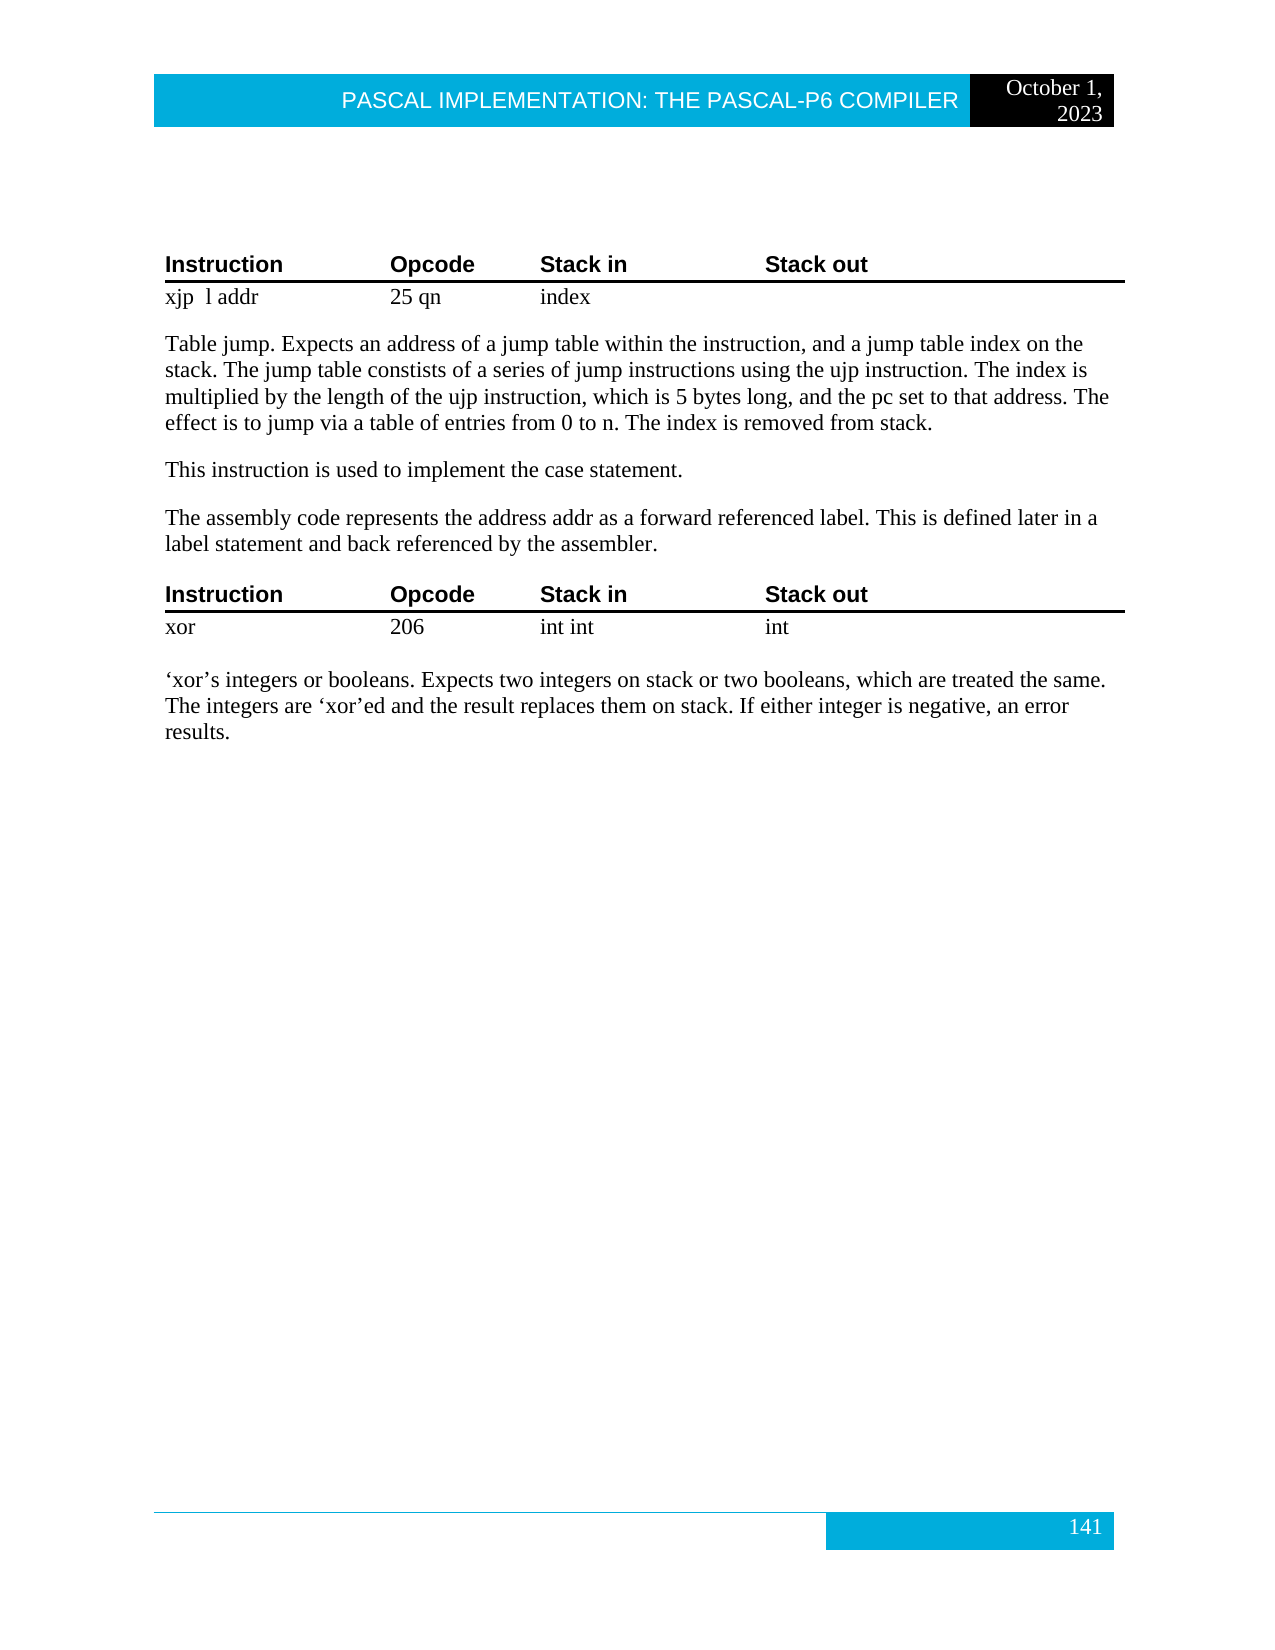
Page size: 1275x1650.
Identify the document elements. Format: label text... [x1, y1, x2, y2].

text ‘xor’s integers or booleans. Expects two integers on stack or two booleans, which are treated the same. The integers are ‘xor’ed and the result replaces them on stack. If either integer is negative, an error results. [165, 666, 1125, 745]
text Instruction Opcode Stack in Stack out [165, 581, 1125, 610]
text Table jump. Expects an address of a jump table within the instruction, and a jump table index on the stack. The jump table constists of a series of jump instructions using the ujp instruction. The index is multiplied by the length of the ujp instruction, which is 5 bytes long, and the pc set to that address. The effect is to jump via a table of entries from 0 to n. The index is removed from stack. [165, 330, 1125, 436]
text This instruction is used to implement the case statement. [165, 456, 1125, 483]
text The assembly code represents the address addr as a forward referenced label. This is defined later in a label statement and back referenced by the assembler. [165, 504, 1125, 556]
text xor 206 int int int [165, 613, 1125, 639]
text Instruction Opcode Stack in Stack out [165, 251, 1125, 280]
text xjp l addr 25 qn index [165, 283, 1125, 309]
